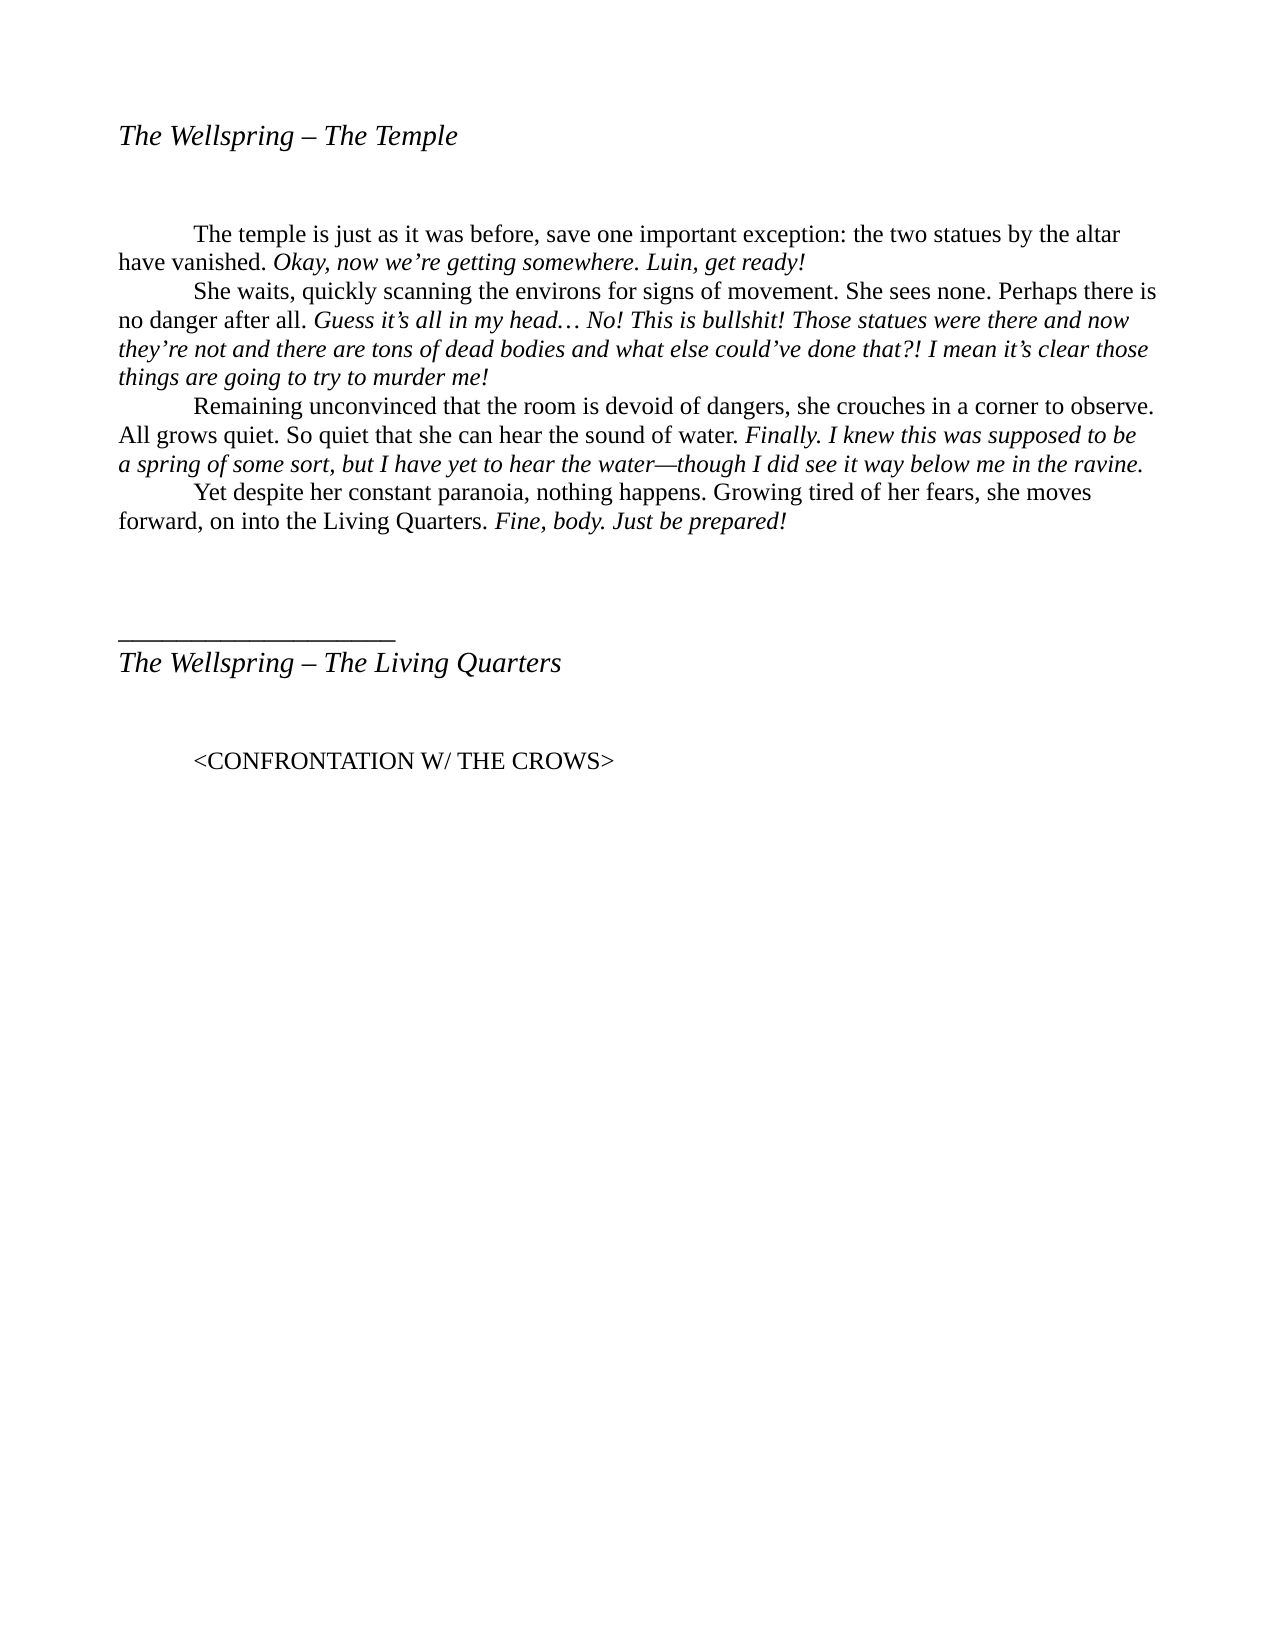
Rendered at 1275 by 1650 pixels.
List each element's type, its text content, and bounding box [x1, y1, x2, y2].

text <CONFRONTATION W/ THE CROWS> [118, 746, 1157, 774]
text She waits, quickly scanning the environs for signs of movement. She sees none. Perhaps there is no danger after all. Guess it’s all in my head… No! This is bullshit! Those statues were there and now they’re not and there are tons of dead bodies and what else could’ve done that?! I mean it’s clear those things are going to try to murder me! [118, 276, 1157, 391]
text The Wellspring – The Temple [118, 118, 1157, 152]
text The temple is just as it was before, save one important exception: the two statues by the altar have vanished. Okay, now we’re getting somewhere. Luin, get ready! [118, 219, 1157, 276]
text Remaining unconvinced that the room is devoid of dangers, she crouches in a corner to observe. All grows quiet. So quiet that she can hear the sound of water. Finally. I knew this was supposed to be a spring of some sort, but I have yet to hear the water—though I did see it way below me in the ravine. [118, 391, 1157, 477]
text The Wellspring – The Living Quarters [118, 645, 1157, 679]
text Yet despite her constant paranoia, nothing happens. Growing tired of her fears, she moves forward, on into the Living Quarters. Fine, body. Just be prepared! [118, 477, 1157, 535]
text ___________________ [118, 612, 1157, 645]
